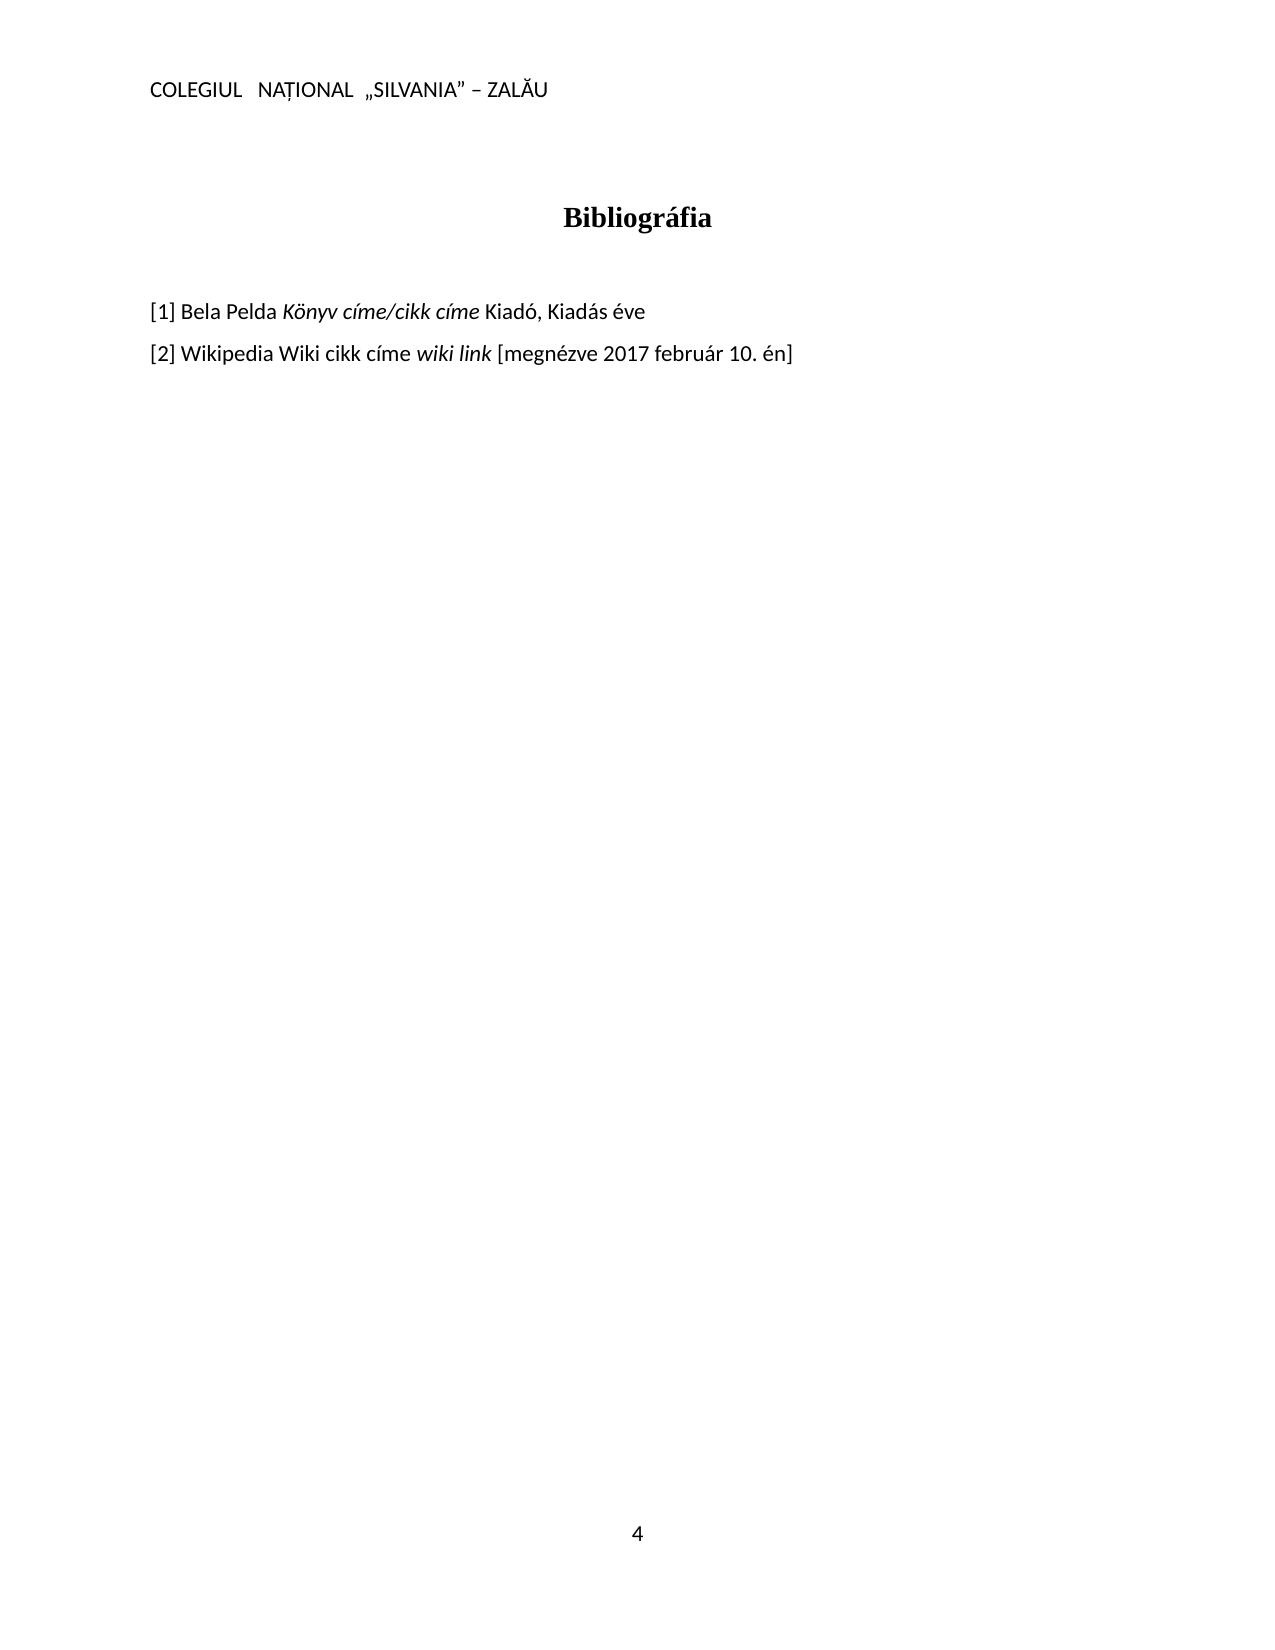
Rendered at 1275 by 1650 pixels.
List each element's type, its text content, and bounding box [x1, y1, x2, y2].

text [2] Wikipedia Wiki cikk címe wiki link [megnézve 2017 február 10. én] [150, 339, 1125, 367]
text [1] Bela Pelda Könyv címe/cikk címe Kiadó, Kiadás éve [150, 297, 1125, 325]
text Bibliográfia [150, 200, 1125, 234]
